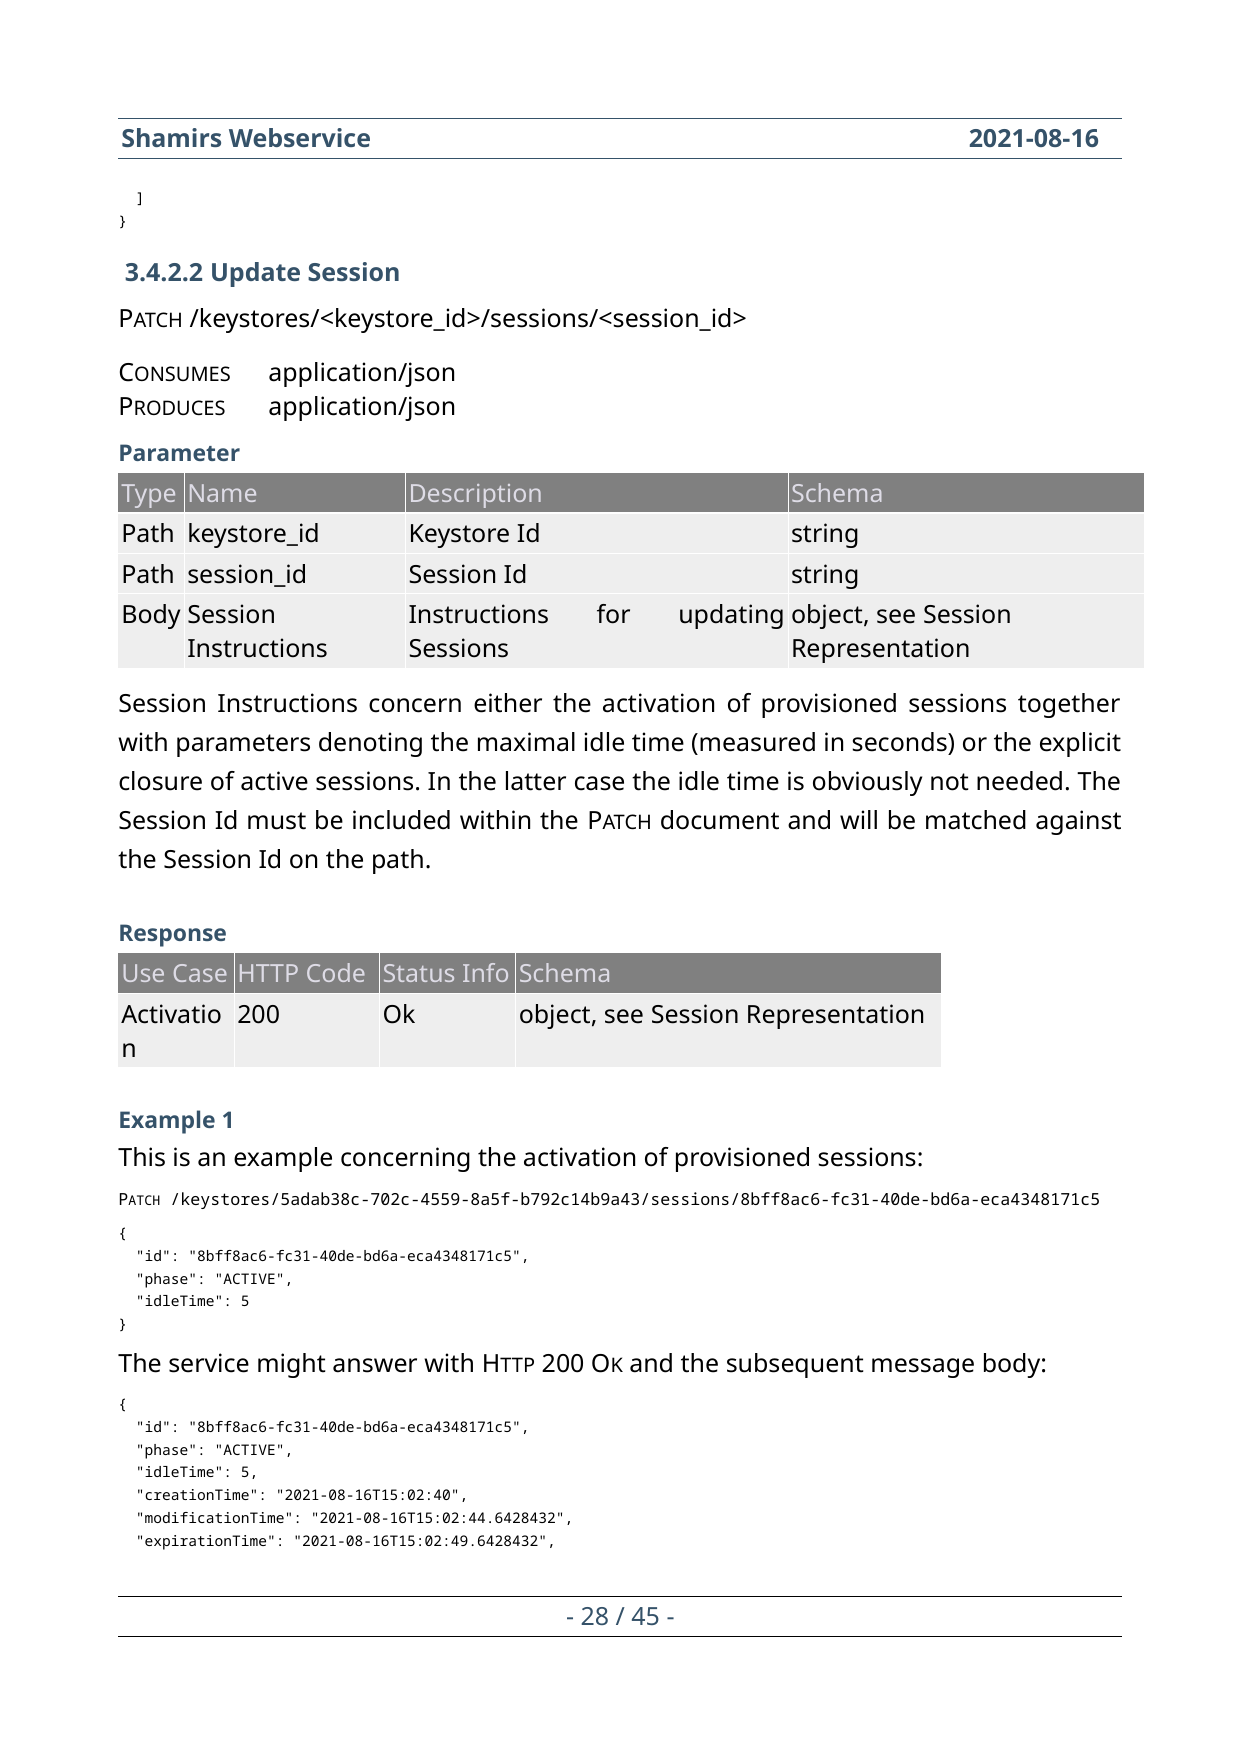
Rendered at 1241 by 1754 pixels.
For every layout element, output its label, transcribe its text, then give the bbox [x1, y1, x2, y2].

table_cell string [789, 514, 1144, 553]
table_header HTTP Code [235, 953, 379, 993]
text "expirationTime": "2021-08-16T15:02:49.6428432", [118, 1531, 1122, 1551]
text "idleTime": 5, [118, 1462, 1122, 1482]
text Produces application/json [118, 388, 1122, 423]
table_cell Session Instructions [185, 594, 405, 668]
text ] [118, 188, 1122, 208]
text } [118, 1314, 1122, 1334]
table_header Description [406, 473, 788, 512]
text "id": "8bff8ac6-fc31-40de-bd6a-eca4348171c5", [118, 1246, 1122, 1266]
table_header Schema [789, 473, 1144, 512]
text Response [118, 917, 1122, 948]
text "idleTime": 5 [118, 1291, 1122, 1311]
table_header Schema [516, 953, 941, 993]
text Parameter [118, 437, 1122, 468]
table_cell 200 [235, 994, 379, 1067]
text { [118, 1223, 1122, 1243]
table_cell keystore_id [185, 514, 405, 553]
table_cell Keystore Id [406, 514, 788, 553]
table_header Name [185, 473, 405, 512]
table_cell Body [118, 594, 184, 668]
text Patch /keystores/5adab38c-702c-4559-8a5f-b792c14b9a43/sessions/8bff8ac6-fc31-40de-bd6a-eca4348171c5 [118, 1188, 1122, 1211]
subtitle Update Session [118, 254, 1122, 288]
text Consumes application/json [118, 354, 1122, 388]
text Example 1 [118, 1104, 1122, 1135]
table_header Status Info [380, 953, 515, 993]
table_cell object, see Session Representation [789, 594, 1144, 668]
table_cell Path [118, 554, 184, 593]
table_cell Path [118, 514, 184, 553]
text This is an example concerning the activation of provisioned sessions: [118, 1140, 1122, 1174]
text Patch /keystores/<keystore_id>/sessions/<session_id> [118, 301, 1122, 335]
text { [118, 1394, 1122, 1414]
table_cell Instructions for updating Sessions [406, 594, 788, 668]
text Session Instructions concern either the activation of provisioned sessions together with parameters denoting the maximal idle time (measured in seconds) or the explicit closure of active sessions. In the latter case the idle time is obviously not needed. The Session Id must be included within the Patch document and will be matched against the Session Id on the path. [118, 685, 1122, 876]
table_cell string [789, 554, 1144, 593]
text } [118, 211, 1122, 230]
table_cell Ok [380, 994, 515, 1067]
text "modificationTime": "2021-08-16T15:02:44.6428432", [118, 1508, 1122, 1528]
text "phase": "ACTIVE", [118, 1439, 1122, 1459]
table_header Use Case [118, 953, 234, 993]
text The service might answer with Http 200 Ok and the subsequent message body: [118, 1346, 1122, 1380]
table_cell Session Id [406, 554, 788, 593]
table_header Type [118, 473, 184, 512]
table_cell Activation [118, 994, 234, 1067]
text "id": "8bff8ac6-fc31-40de-bd6a-eca4348171c5", [118, 1417, 1122, 1436]
text "phase": "ACTIVE", [118, 1268, 1122, 1288]
table_cell session_id [185, 554, 405, 593]
table_cell object, see Session Representation [516, 994, 941, 1067]
text "creationTime": "2021-08-16T15:02:40", [118, 1485, 1122, 1505]
